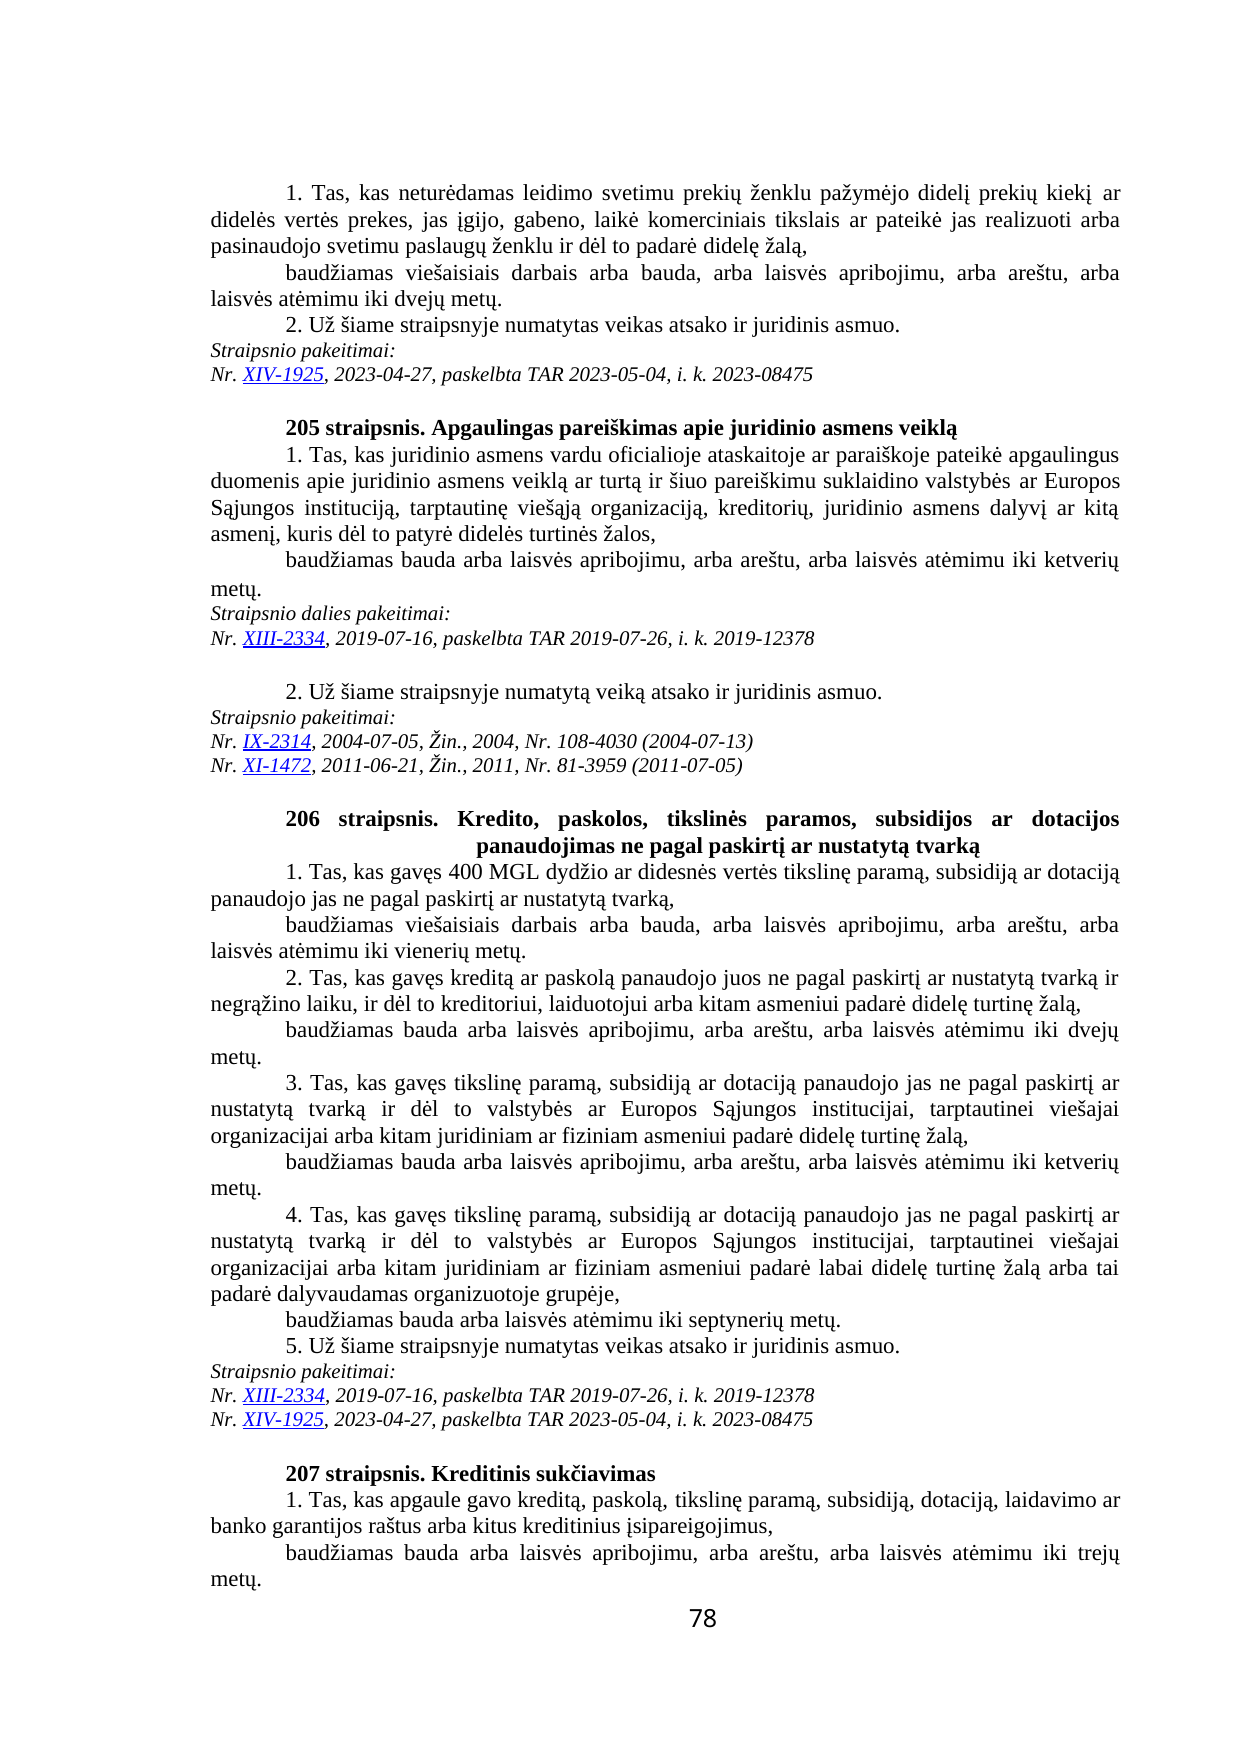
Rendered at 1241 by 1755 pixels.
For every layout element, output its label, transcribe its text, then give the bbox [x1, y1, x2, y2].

text 1. Tas, kas apgaule gavo kreditą, paskolą, tikslinę paramą, subsidiją, dotaciją, laidavimo ar banko garantijos raštus arba kitus kreditinius įsipareigojimus, [210, 1486, 1120, 1539]
text Nr. XIII-2334, 2019-07-16, paskelbta TAR 2019-07-26, i. k. 2019-12378 [210, 625, 1120, 649]
text baudžiamas bauda arba laisvės apribojimu, arba areštu, arba laisvės atėmimu iki ketverių metų. [210, 1148, 1120, 1201]
text Straipsnio dalies pakeitimai: [210, 601, 1120, 625]
text 4. Tas, kas gavęs tikslinę paramą, subsidiją ar dotaciją panaudojo jas ne pagal paskirtį ar nustatytą tvarką ir dėl to valstybės ar Europos Sąjungos institucijai, tarptautinei viešajai organizacijai arba kitam juridiniam ar fiziniam asmeniui padarė labai didelę turtinę žalą arba tai padarė dalyvaudamas organizuotoje grupėje, [210, 1201, 1120, 1306]
text 2. Tas, kas gavęs kreditą ar paskolą panaudojo juos ne pagal paskirtį ar nustatytą tvarką ir negrąžino laiku, ir dėl to kreditoriui, laiduotojui arba kitam asmeniui padarė didelę turtinę žalą, [210, 964, 1120, 1016]
text baudžiamas bauda arba laisvės apribojimu, arba areštu, arba laisvės atėmimu iki ketverių metų. [210, 546, 1120, 601]
text 207 straipsnis. Kreditinis sukčiavimas [210, 1460, 1120, 1486]
text Nr. XIV-1925, 2023-04-27, paskelbta TAR 2023-05-04, i. k. 2023-08475 [210, 362, 1120, 386]
text Straipsnio pakeitimai: [210, 704, 1120, 729]
text Straipsnio pakeitimai: [210, 338, 1120, 362]
text 1. Tas, kas juridinio asmens vardu oficialioje ataskaitoje ar paraiškoje pateikė apgaulingus duomenis apie juridinio asmens veiklą ar turtą ir šiuo pareiškimu suklaidino valstybės ar Europos Sąjungos instituciją, tarptautinę viešąją organizaciją, kreditorių, juridinio asmens dalyvį ar kitą asmenį, kuris dėl to patyrė didelės turtinės žalos, [210, 441, 1120, 546]
text 3. Tas, kas gavęs tikslinę paramą, subsidiją ar dotaciją panaudojo jas ne pagal paskirtį ar nustatytą tvarką ir dėl to valstybės ar Europos Sąjungos institucijai, tarptautinei viešajai organizacijai arba kitam juridiniam ar fiziniam asmeniui padarė didelę turtinę žalą, [210, 1069, 1120, 1148]
text 2. Už šiame straipsnyje numatytas veikas atsako ir juridinis asmuo. [210, 311, 1120, 338]
text 5. Už šiame straipsnyje numatytas veikas atsako ir juridinis asmuo. [210, 1333, 1120, 1359]
text baudžiamas bauda arba laisvės apribojimu, arba areštu, arba laisvės atėmimu iki dvejų metų. [210, 1016, 1120, 1069]
text Straipsnio pakeitimai: [210, 1359, 1120, 1383]
text 1. Tas, kas neturėdamas leidimo svetimu prekių ženklu pažymėjo didelį prekių kiekį ar didelės vertės prekes, jas įgijo, gabeno, laikė komerciniais tikslais ar pateikė jas realizuoti arba pasinaudojo svetimu paslaugų ženklu ir dėl to padarė didelę žalą, [210, 179, 1120, 258]
text 1. Tas, kas gavęs 400 MGL dydžio ar didesnės vertės tikslinę paramą, subsidiją ar dotaciją panaudojo jas ne pagal paskirtį ar nustatytą tvarką, [210, 858, 1120, 911]
text Nr. XIV-1925, 2023-04-27, paskelbta TAR 2023-05-04, i. k. 2023-08475 [210, 1407, 1120, 1431]
text Nr. IX-2314, 2004-07-05, Žin., 2004, Nr. 108-4030 (2004-07-13) [210, 729, 1120, 753]
text 206 straipsnis. Kredito, paskolos, tikslinės paramos, subsidijos ar dotacijos panaudojimas ne pagal paskirtį ar nustatytą tvarką [285, 806, 1120, 858]
text 205 straipsnis. Apgaulingas pareiškimas apie juridinio asmens veiklą [210, 414, 1120, 441]
text 2. Už šiame straipsnyje numatytą veiką atsako ir juridinis asmuo. [210, 678, 1120, 704]
text baudžiamas viešaisiais darbais arba bauda, arba laisvės apribojimu, arba areštu, arba laisvės atėmimu iki vienerių metų. [210, 911, 1120, 964]
text Nr. XIII-2334, 2019-07-16, paskelbta TAR 2019-07-26, i. k. 2019-12378 [210, 1383, 1120, 1407]
text baudžiamas bauda arba laisvės apribojimu, arba areštu, arba laisvės atėmimu iki trejų metų. [210, 1539, 1120, 1592]
text Nr. XI-1472, 2011-06-21, Žin., 2011, Nr. 81-3959 (2011-07-05) [210, 753, 1120, 777]
text baudžiamas viešaisiais darbais arba bauda, arba laisvės apribojimu, arba areštu, arba laisvės atėmimu iki dvejų metų. [210, 258, 1120, 311]
text baudžiamas bauda arba laisvės atėmimu iki septynerių metų. [210, 1306, 1120, 1333]
